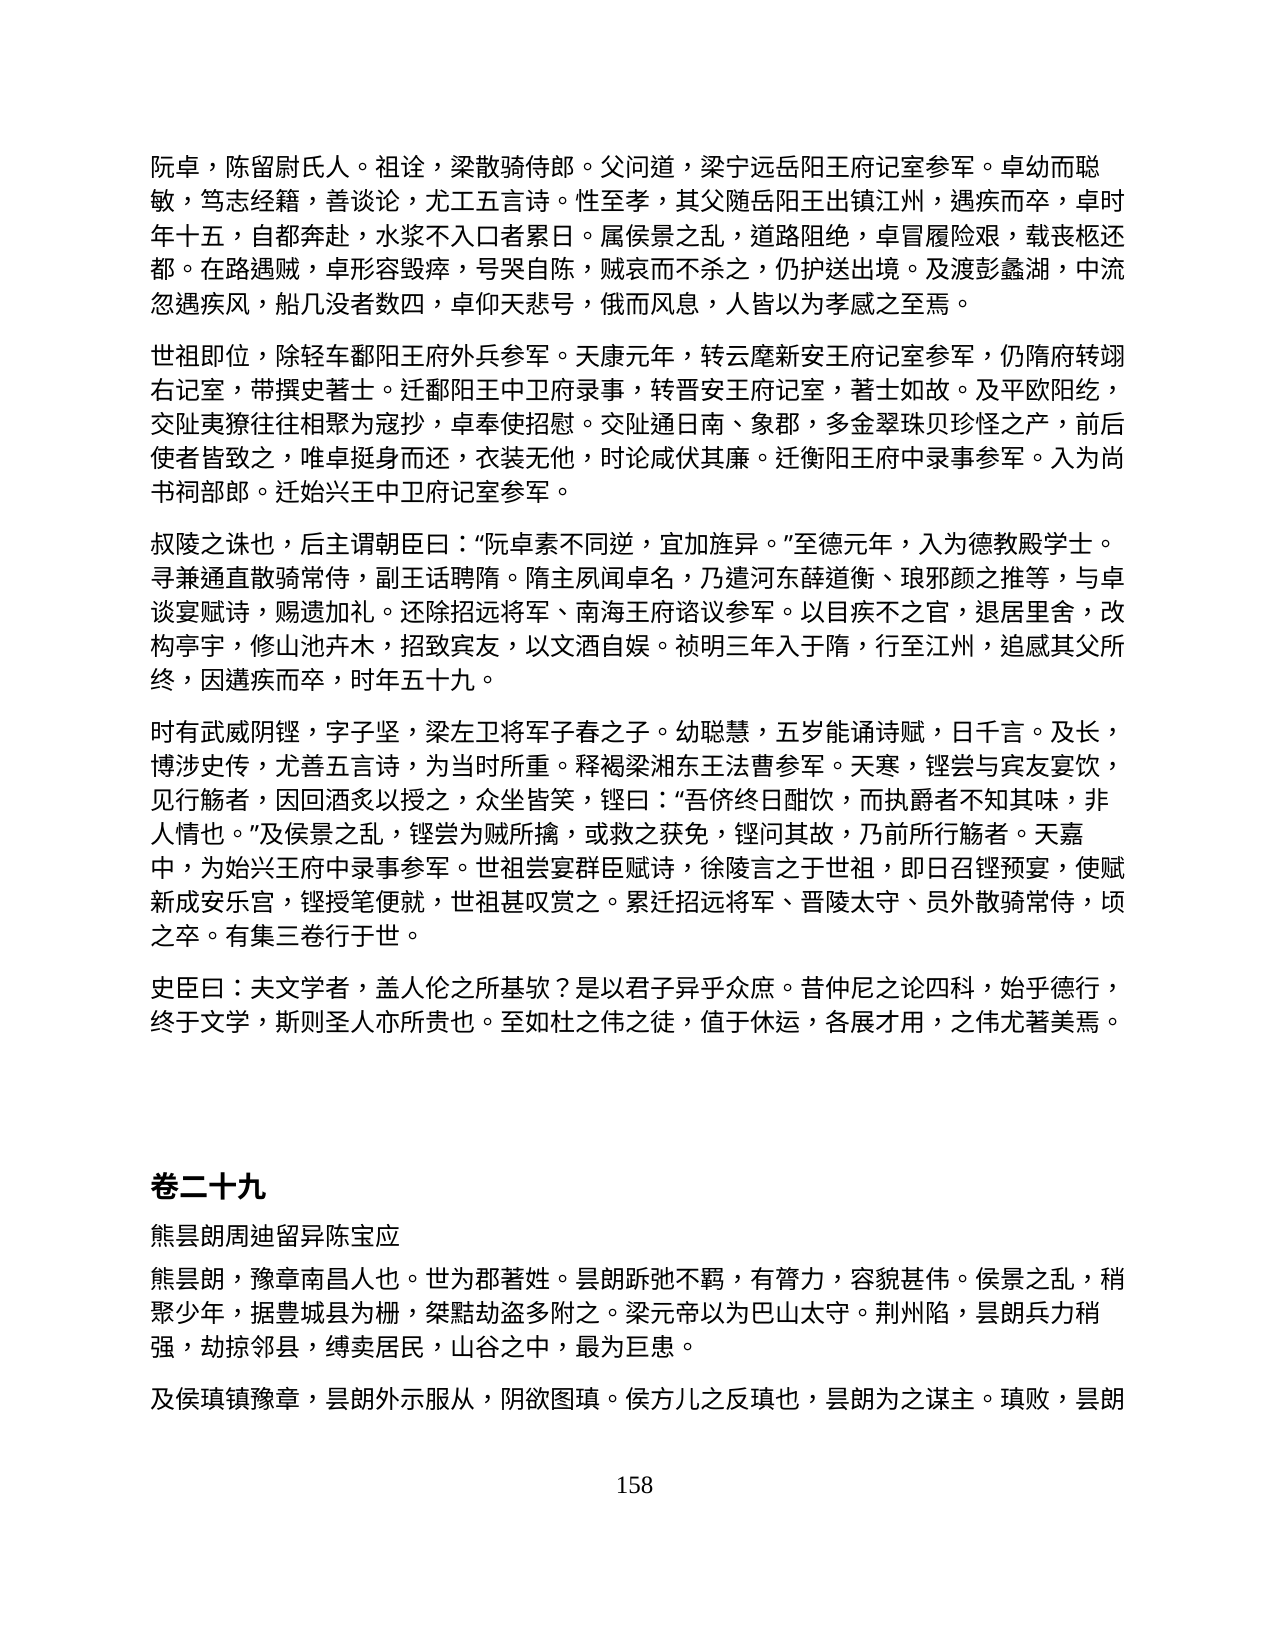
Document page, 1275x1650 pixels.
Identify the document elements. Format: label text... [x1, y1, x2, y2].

subtitle 卷二十九 [150, 1166, 1125, 1206]
text 世祖即位，除轻车鄱阳王府外兵参军。天康元年，转云麾新安王府记室参军，仍隋府转翊右记室，带撰史著士。迁鄱阳王中卫府录事，转晋安王府记室，著士如故。及平欧阳纥，交阯夷獠往往相聚为寇抄，卓奉使招慰。交阯通日南、象郡，多金翠珠贝珍怪之产，前后使者皆致之，唯卓挺身而还，衣装无他，时论咸伏其廉。迁衡阳王府中录事参军。入为尚书祠部郎。迁始兴王中卫府记室参军。 [150, 338, 1125, 508]
text 及侯瑱镇豫章，昙朗外示服从，阴欲图瑱。侯方儿之反瑱也，昙朗为之谋主。瑱败，昙朗 [150, 1382, 1125, 1416]
text 叔陵之诛也，后主谓朝臣曰：“阮卓素不同逆，宜加旌异。”至德元年，入为德教殿学士。寻兼通直散骑常侍，副王话聘隋。隋主夙闻卓名，乃遣河东薛道衡、琅邪颜之推等，与卓谈宴赋诗，赐遗加礼。还除招远将军、南海王府谘议参军。以目疾不之官，退居里舍，改构亭宇，修山池卉木，招致宾友，以文酒自娱。祯明三年入于隋，行至江州，追感其父所终，因遘疾而卒，时年五十九。 [150, 526, 1125, 697]
text 阮卓，陈留尉氏人。祖诠，梁散骑侍郎。父问道，梁宁远岳阳王府记室参军。卓幼而聪敏，笃志经籍，善谈论，尤工五言诗。性至孝，其父随岳阳王出镇江州，遇疾而卒，卓时年十五，自都奔赴，水浆不入口者累日。属侯景之乱，道路阻绝，卓冒履险艰，载丧柩还都。在路遇贼，卓形容毁瘁，号哭自陈，贼哀而不杀之，仍护送出境。及渡彭蠡湖，中流忽遇疾风，船几没者数四，卓仰天悲号，俄而风息，人皆以为孝感之至焉。 [150, 150, 1125, 320]
text 史臣曰：夫文学者，盖人伦之所基欤？是以君子异乎众庶。昔仲尼之论四科，始乎德行，终于文学，斯则圣人亦所贵也。至如杜之伟之徒，值于休运，各展才用，之伟尤著美焉。 [150, 971, 1125, 1039]
text 时有武威阴铿，字子坚，梁左卫将军子春之子。幼聪慧，五岁能诵诗赋，日千言。及长，博涉史传，尤善五言诗，为当时所重。释褐梁湘东王法曹参军。天寒，铿尝与宾友宴饮，见行觞者，因回酒炙以授之，众坐皆笑，铿曰：“吾侪终日酣饮，而执爵者不知其味，非人情也。”及侯景之乱，铿尝为贼所擒，或救之获免，铿问其故，乃前所行觞者。天嘉中，为始兴王府中录事参军。世祖尝宴群臣赋诗，徐陵言之于世祖，即日召铿预宴，使赋新成安乐宫，铿授笔便就，世祖甚叹赏之。累迁招远将军、晋陵太守、员外散骑常侍，顷之卒。有集三卷行于世。 [150, 715, 1125, 953]
text 熊昙朗，豫章南昌人也。世为郡著姓。昙朗跅弛不羁，有膂力，容貌甚伟。侯景之乱，稍聚少年，据豊城县为栅，桀黠劫盗多附之。梁元帝以为巴山太守。荆州陷，昙朗兵力稍强，劫掠邻县，缚卖居民，山谷之中，最为巨患。 [150, 1262, 1125, 1364]
text 熊昙朗周迪留异陈宝应 [150, 1219, 1125, 1253]
